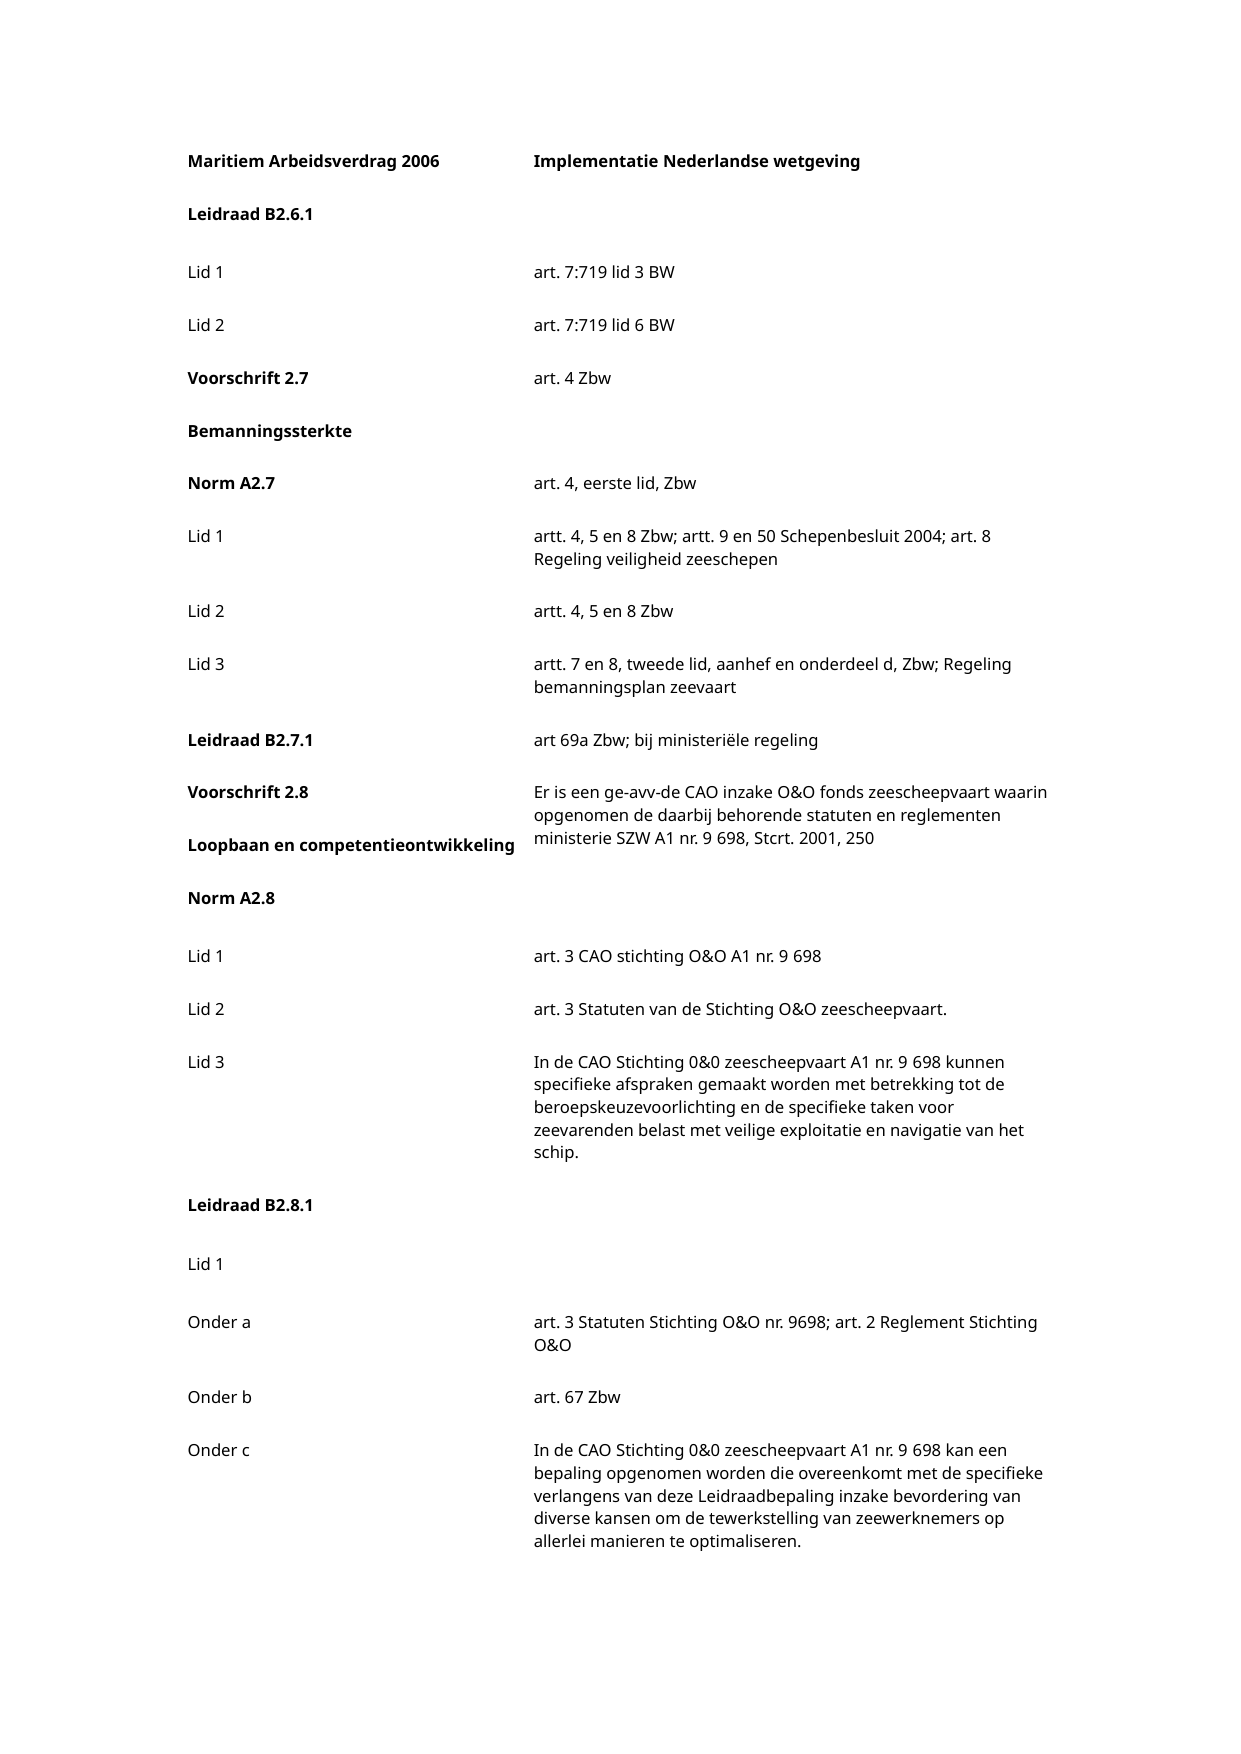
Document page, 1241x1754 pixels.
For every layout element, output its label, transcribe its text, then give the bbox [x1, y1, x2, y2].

table_cell Onder c [188, 1439, 533, 1582]
table_cell Norm A2.7 [188, 472, 533, 525]
table_cell Lid 2 [188, 600, 533, 653]
table_cell Leidraad B2.6.1 [188, 203, 533, 261]
table_cell Lid 2 [188, 998, 533, 1050]
table_cell art. 3 Statuten Stichting O&O nr. 9698; art. 2 Reglement Stichting O&O [534, 1311, 1053, 1386]
table_cell Lid 1 [188, 1252, 533, 1311]
table_cell Er is een ge-avv-de CAO inzake O&O fonds zeescheepvaart waarin opgenomen de daarbij behorende statuten en reglementen ministerie SZW A1 nr. 9 698, Stcrt. 2001, 250 [534, 781, 1053, 886]
table_cell art. 7:719 lid 6 BW [534, 314, 1053, 367]
table_cell Voorschrift 2.7 Bemanningssterkte [188, 367, 533, 472]
table_cell Onder b [188, 1386, 533, 1439]
table_cell Lid 2 [188, 314, 533, 367]
table_cell [534, 1252, 1053, 1311]
table_cell art. 4, eerste lid, Zbw [534, 472, 1053, 525]
table_cell art. 67 Zbw [534, 1386, 1053, 1439]
table_header Maritiem Arbeidsverdrag 2006 [188, 150, 533, 203]
table_cell artt. 4, 5 en 8 Zbw; artt. 9 en 50 Schepenbesluit 2004; art. 8 Regeling veiligheid zeeschepen [534, 525, 1053, 600]
table_cell Lid 3 [188, 1050, 533, 1194]
table_cell art 69a Zbw; bij ministeriële regeling [534, 728, 1053, 781]
table_cell Lid 1 [188, 261, 533, 314]
table_cell Lid 3 [188, 653, 533, 728]
table_cell art. 4 Zbw [534, 367, 1053, 472]
table_cell In de CAO Stichting 0&0 zeescheepvaart A1 nr. 9 698 kunnen specifieke afspraken gemaakt worden met betrekking tot de beroepskeuzevoorlichting en de specifieke taken voor zeevarenden belast met veilige exploitatie en navigatie van het schip. [534, 1050, 1053, 1194]
table_cell Lid 1 [188, 945, 533, 997]
table_cell artt. 7 en 8, tweede lid, aanhef en onderdeel d, Zbw; Regeling bemanningsplan zeevaart [534, 653, 1053, 728]
table_cell Leidraad B2.7.1 [188, 728, 533, 781]
table_cell Voorschrift 2.8 Loopbaan en competentieontwikkeling [188, 781, 533, 886]
table_cell art. 7:719 lid 3 BW [534, 261, 1053, 314]
table_cell art. 3 CAO stichting O&O A1 nr. 9 698 [534, 945, 1053, 997]
table_cell artt. 4, 5 en 8 Zbw [534, 600, 1053, 653]
table_cell [534, 203, 1053, 261]
table_cell [534, 886, 1053, 945]
table_header Implementatie Nederlandse wetgeving [534, 150, 1053, 203]
table_cell Onder a [188, 1311, 533, 1386]
table_cell art. 3 Statuten van de Stichting O&O zeescheepvaart. [534, 998, 1053, 1050]
table_cell Norm A2.8 [188, 886, 533, 945]
table_cell Leidraad B2.8.1 [188, 1194, 533, 1252]
table_cell [534, 1194, 1053, 1252]
table_cell In de CAO Stichting 0&0 zeescheepvaart A1 nr. 9 698 kan een bepaling opgenomen worden die overeenkomt met de specifieke verlangens van deze Leidraadbepaling inzake bevordering van diverse kansen om de tewerkstelling van zeewerknemers op allerlei manieren te optimaliseren. [534, 1439, 1053, 1582]
table_cell Lid 1 [188, 525, 533, 600]
